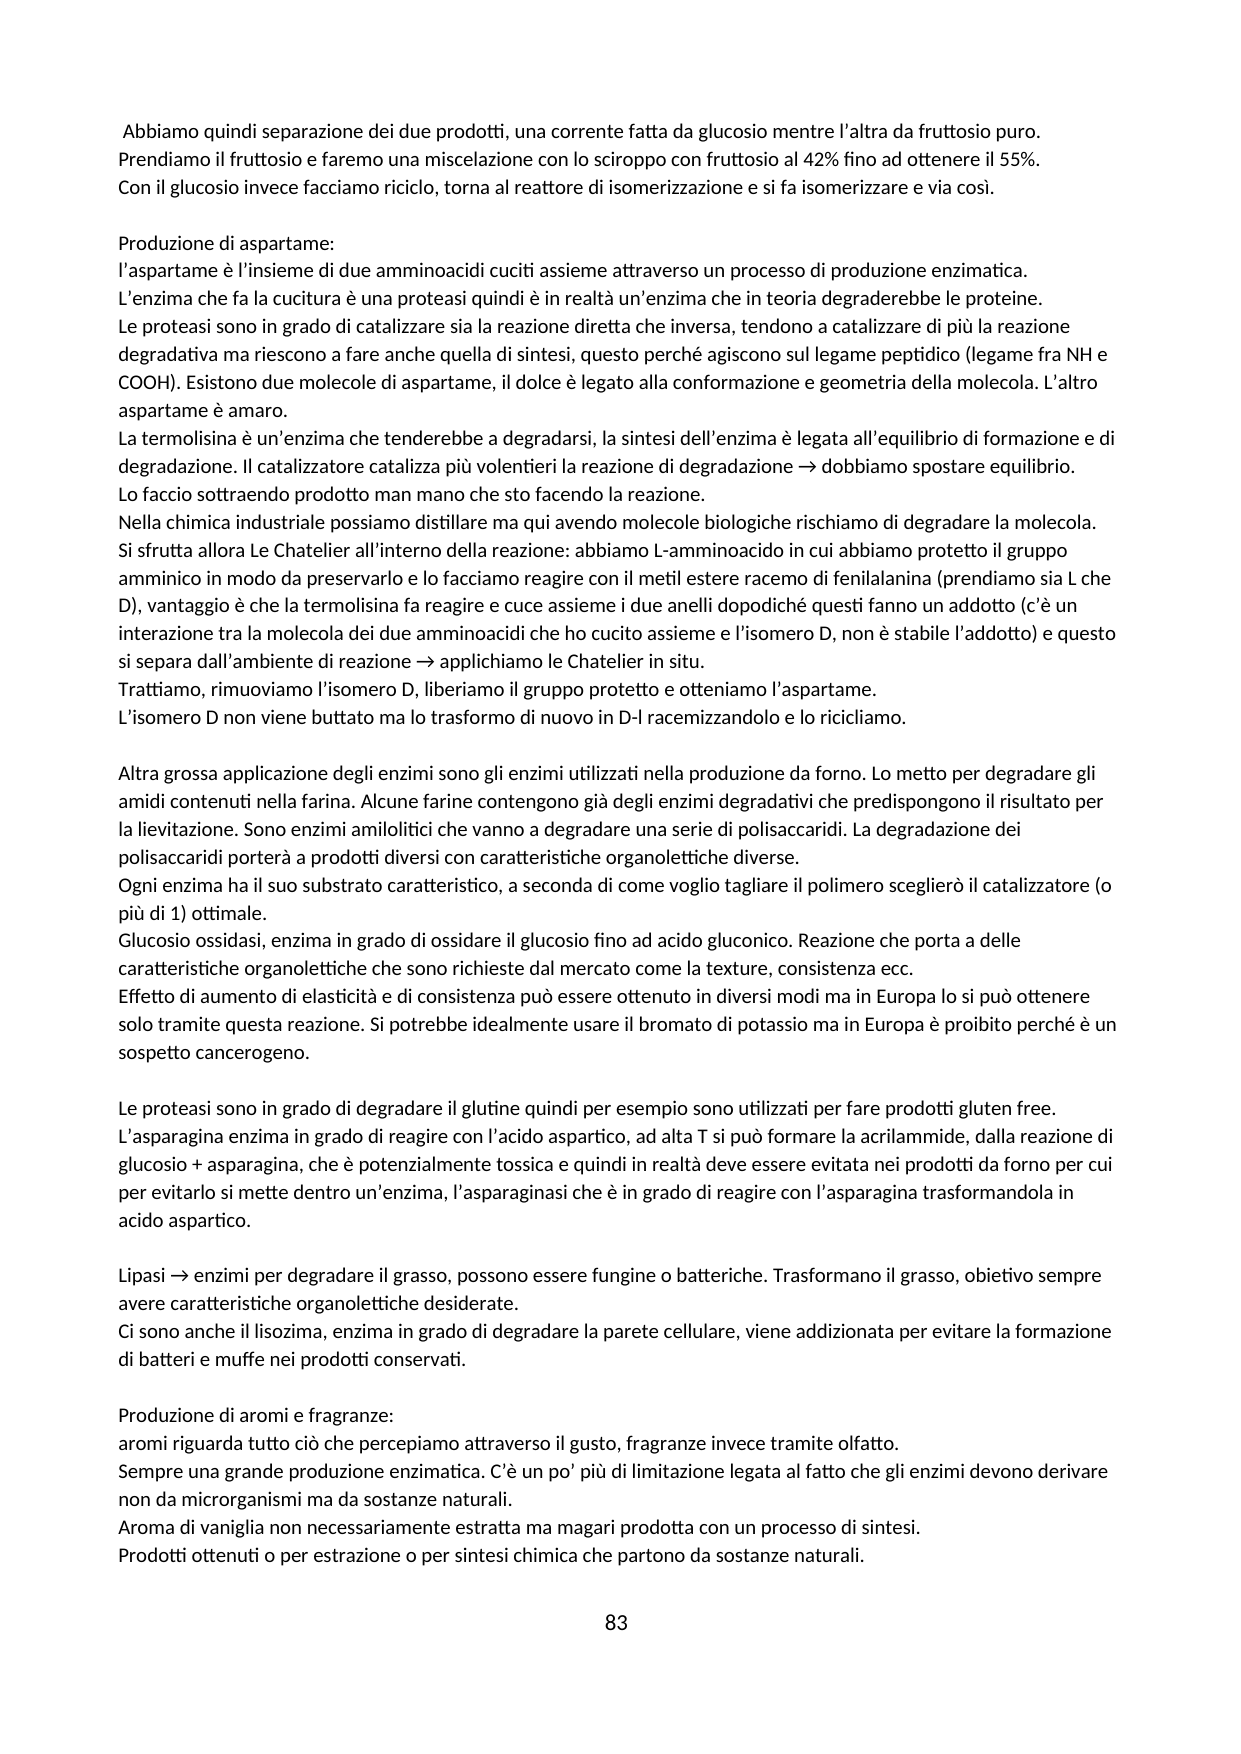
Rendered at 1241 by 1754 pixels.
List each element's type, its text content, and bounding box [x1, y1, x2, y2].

text aromi riguarda tutto ciò che percepiamo attraverso il gusto, fragranze invece tramite olfatto. [118, 1430, 1124, 1456]
text Ci sono anche il lisozima, enzima in grado di degradare la parete cellulare, viene addizionata per evitare la formazione di batteri e muffe nei prodotti conservati. Produzione di aromi e fragranze: [118, 1318, 1124, 1428]
text Prendiamo il fruttosio e faremo una miscelazione con lo sciroppo con fruttosio al 42% fino ad ottenere il 55%. Con il glucosio invece facciamo riciclo, torna al reattore di isomerizzazione e si fa isomerizzare e via così. Produzione di aspartame: l’aspartame è l’insieme di due amminoacidi cuciti assieme attraverso un processo di produzione enzimatica. [118, 146, 1124, 283]
text Abbiamo quindi separazione dei due prodotti, una corrente fatta da glucosio mentre l’altra da fruttosio puro. [118, 118, 1124, 143]
text Sempre una grande produzione enzimatica. C’è un po’ più di limitazione legata al fatto che gli enzimi devono derivare non da microrganismi ma da sostanze naturali. Aroma di vaniglia non necessariamente estratta ma magari prodotta con un processo di sintesi. Prodotti ottenuti o per estrazione o per sintesi chimica che partono da sostanze naturali. [118, 1458, 1124, 1567]
text Lo faccio sottraendo prodotto man mano che sto facendo la reazione. Nella chimica industriale possiamo distillare ma qui avendo molecole biologiche rischiamo di degradare la molecola. Si sfrutta allora Le Chatelier all’interno della reazione: abbiamo L-amminoacido in cui abbiamo protetto il gruppo amminico in modo da preservarlo e lo facciamo reagire con il metil estere racemo di fenilalanina (prendiamo sia L che D), vantaggio è che la termolisina fa reagire e cuce assieme i due anelli dopodiché questi fanno un addotto (c’è un interazione tra la molecola dei due amminoacidi che ho cucito assieme e l’isomero D, non è stabile l’addotto) e questo si separa dall’ambiente di reazione → applichiamo le Chatelier in situ. Trattiamo, rimuoviamo l’isomero D, liberiamo il gruppo protetto e otteniamo l’aspartame. L’isomero D non viene buttato ma lo trasformo di nuovo in D-l racemizzandolo e lo ricicliamo. Altra grossa applicazione degli enzimi sono gli enzimi utilizzati nella produzione da forno. Lo metto per degradare gli amidi contenuti nella farina. Alcune farine contengono già degli enzimi degradativi che predispongono il risultato per la lievitazione. Sono enzimi amilolitici che vanno a degradare una serie di polisaccaridi. La degradazione dei polisaccaridi porterà a prodotti diversi con caratteristiche organolettiche diverse. Ogni enzima ha il suo substrato caratteristico, a seconda di come voglio tagliare il polimero sceglierò il catalizzatore (o più di 1) ottimale. Glucosio ossidasi, enzima in grado di ossidare il glucosio fino ad acido gluconico. Reazione che porta a delle caratteristiche organolettiche che sono richieste dal mercato come la texture, consistenza ecc. Effetto di aumento di elasticità e di consistenza può essere ottenuto in diversi modi ma in Europa lo si può ottenere solo tramite questa reazione. Si potrebbe idealmente usare il bromato di potassio ma in Europa è proibito perché è un sospetto cancerogeno. Le proteasi sono in grado di degradare il glutine quindi per esempio sono utilizzati per fare prodotti gluten free. L’asparagina enzima in grado di reagire con l’acido aspartico, ad alta T si può formare la acrilammide, dalla reazione di glucosio + asparagina, che è potenzialmente tossica e quindi in realtà deve essere evitata nei prodotti da forno per cui per evitarlo si mette dentro un’enzima, l’asparaginasi che è in grado di reagire con l’asparagina trasformandola in acido aspartico. Lipasi → enzimi per degradare il grasso, possono essere fungine o batteriche. Trasformano il grasso, obietivo sempre avere caratteristiche organolettiche desiderate. [118, 481, 1124, 1316]
text L’enzima che fa la cucitura è una proteasi quindi è in realtà un’enzima che in teoria degraderebbe le proteine. Le proteasi sono in grado di catalizzare sia la reazione diretta che inversa, tendono a catalizzare di più la reazione degradativa ma riescono a fare anche quella di sintesi, questo perché agiscono sul legame peptidico (legame fra NH e COOH). Esistono due molecole di aspartame, il dolce è legato alla conformazione e geometria della molecola. L’altro aspartame è amaro. La termolisina è un’enzima che tenderebbe a degradarsi, la sintesi dell’enzima è legata all’equilibrio di formazione e di degradazione. Il catalizzatore catalizza più volentieri la reazione di degradazione → dobbiamo spostare equilibrio. [118, 286, 1124, 478]
